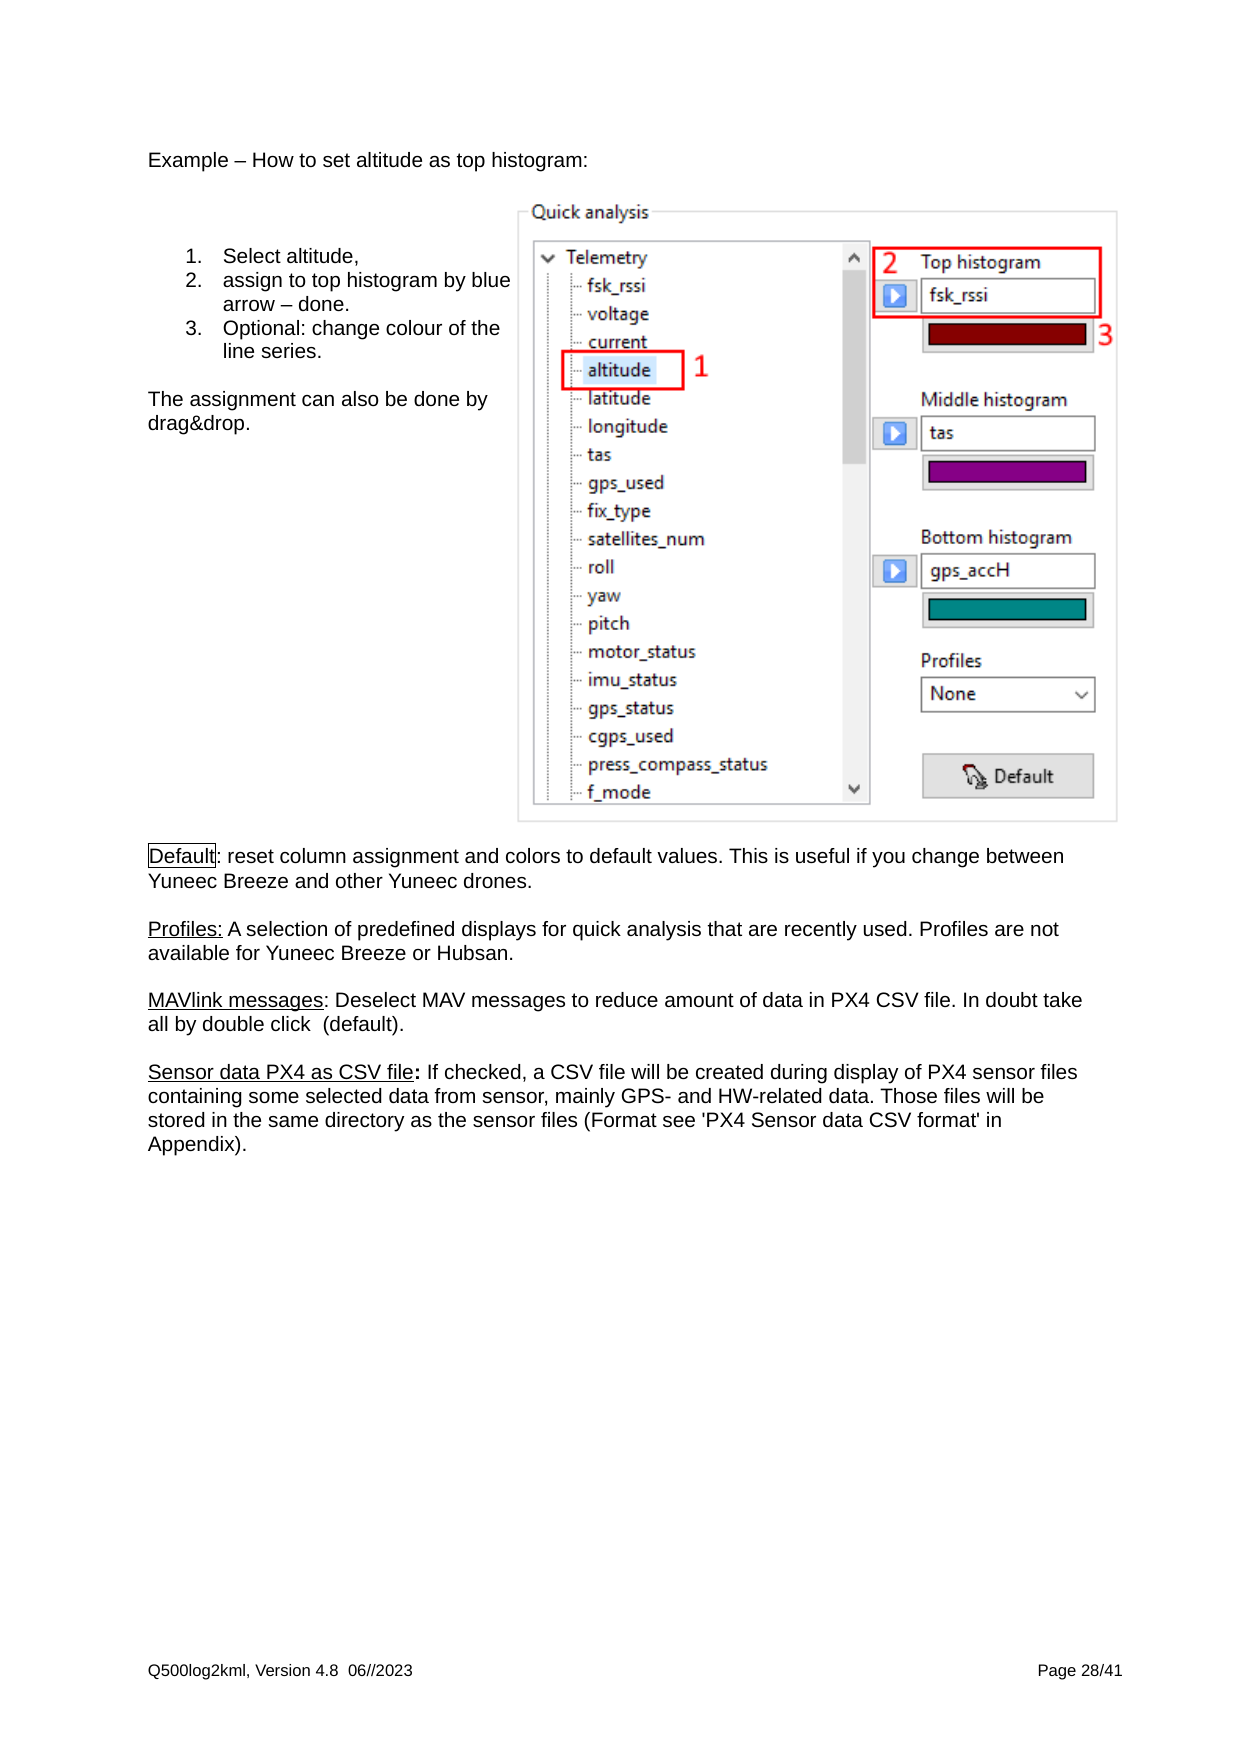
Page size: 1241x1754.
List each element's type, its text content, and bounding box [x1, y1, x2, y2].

text Profiles: A selection of predefined displays for quick analysis that are recently used. Profiles are not available for Yuneec Breeze or Hubsan. [148, 916, 1093, 964]
text Sensor data PX4 as CSV file: If checked, a CSV file will be created during display of PX4 sensor files containing some selected data from sensor, mainly GPS- and HW-related data. Those files will be stored in the same directory as the sensor files (Format see 'PX4 Sensor data CSV format' in Appendix). [148, 1060, 1093, 1156]
picture [513, 200, 1121, 827]
text Example – How to set altitude as top histogram: [148, 148, 1093, 172]
list assign to top histogram by blue arrow – done. [185, 267, 513, 315]
list Optional: change colour of the line series. [185, 315, 513, 363]
text The assignment can also be done by drag&drop. [148, 387, 513, 435]
text Default: reset column assignment and colors to default values. This is useful if you change between Yuneec Breeze and other Yuneec drones. [148, 842, 1093, 892]
list Select altitude, [185, 243, 513, 267]
text MAVlink messages: Deselect MAV messages to reduce amount of data in PX4 CSV file. In doubt take all by double click (default). [148, 988, 1093, 1036]
